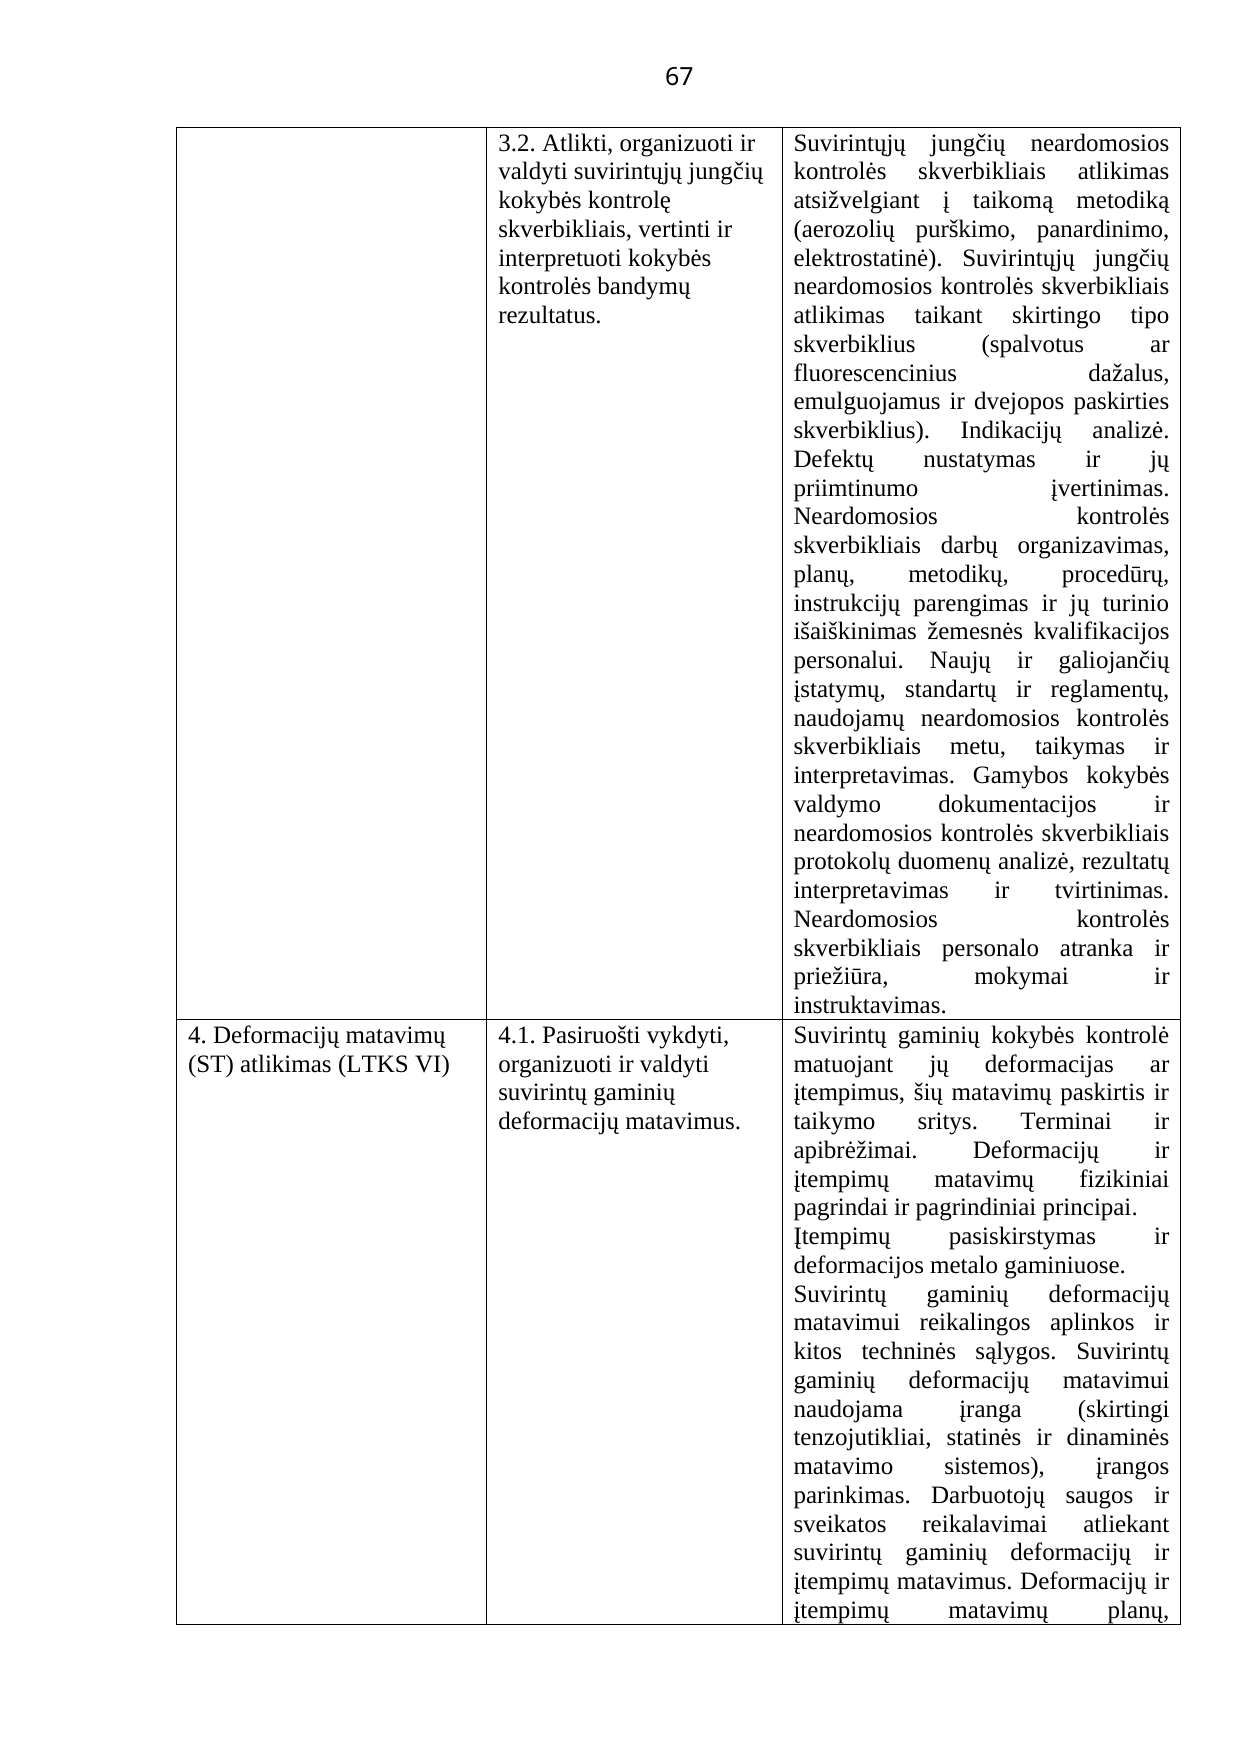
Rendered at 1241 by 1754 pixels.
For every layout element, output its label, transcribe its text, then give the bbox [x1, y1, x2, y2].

table_cell 4. Deformacijų matavimų (ST) atlikimas (LTKS VI) [177, 1020, 486, 1624]
table_cell 4.1. Pasiruošti vykdyti, organizuoti ir valdyti suvirintų gaminių deformacijų matavimus. [487, 1020, 782, 1624]
table_cell Suvirintų gaminių kokybės kontrolė matuojant jų deformacijas ar įtempimus, šių matavimų paskirtis ir taikymo sritys. Terminai ir apibrėžimai. Deformacijų ir įtempimų matavimų fizikiniai pagrindai ir pagrindiniai principai. Įtempimų pasiskirstymas ir deformacijos metalo gaminiuose. Suvirintų gaminių deformacijų matavimui reikalingos aplinkos ir kitos techninės sąlygos. Suvirintų gaminių deformacijų matavimui naudojama įranga (skirtingi tenzojutikliai, statinės ir dinaminės matavimo sistemos), įrangos parinkimas. Darbuotojų saugos ir sveikatos reikalavimai atliekant suvirintų gaminių deformacijų ir įtempimų matavimus. Deformacijų ir įtempimų matavimų planų, [783, 1020, 1180, 1624]
table_cell 3.2. Atlikti, organizuoti ir valdyti suvirintųjų jungčių kokybės kontrolę skverbikliais, vertinti ir interpretuoti kokybės kontrolės bandymų rezultatus. [487, 128, 782, 1019]
table_cell [177, 128, 486, 1019]
table_cell Suvirintųjų jungčių neardomosios kontrolės skverbikliais atlikimas atsižvelgiant į taikomą metodiką (aerozolių purškimo, panardinimo, elektrostatinė). Suvirintųjų jungčių neardomosios kontrolės skverbikliais atlikimas taikant skirtingo tipo skverbiklius (spalvotus ar fluorescencinius dažalus, emulguojamus ir dvejopos paskirties skverbiklius). Indikacijų analizė. Defektų nustatymas ir jų priimtinumo įvertinimas. Neardomosios kontrolės skverbikliais darbų organizavimas, planų, metodikų, procedūrų, instrukcijų parengimas ir jų turinio išaiškinimas žemesnės kvalifikacijos personalui. Naujų ir galiojančių įstatymų, standartų ir reglamentų, naudojamų neardomosios kontrolės skverbikliais metu, taikymas ir interpretavimas. Gamybos kokybės valdymo dokumentacijos ir neardomosios kontrolės skverbikliais protokolų duomenų analizė, rezultatų interpretavimas ir tvirtinimas. Neardomosios kontrolės skverbikliais personalo atranka ir priežiūra, mokymai ir instruktavimas. [783, 128, 1180, 1019]
